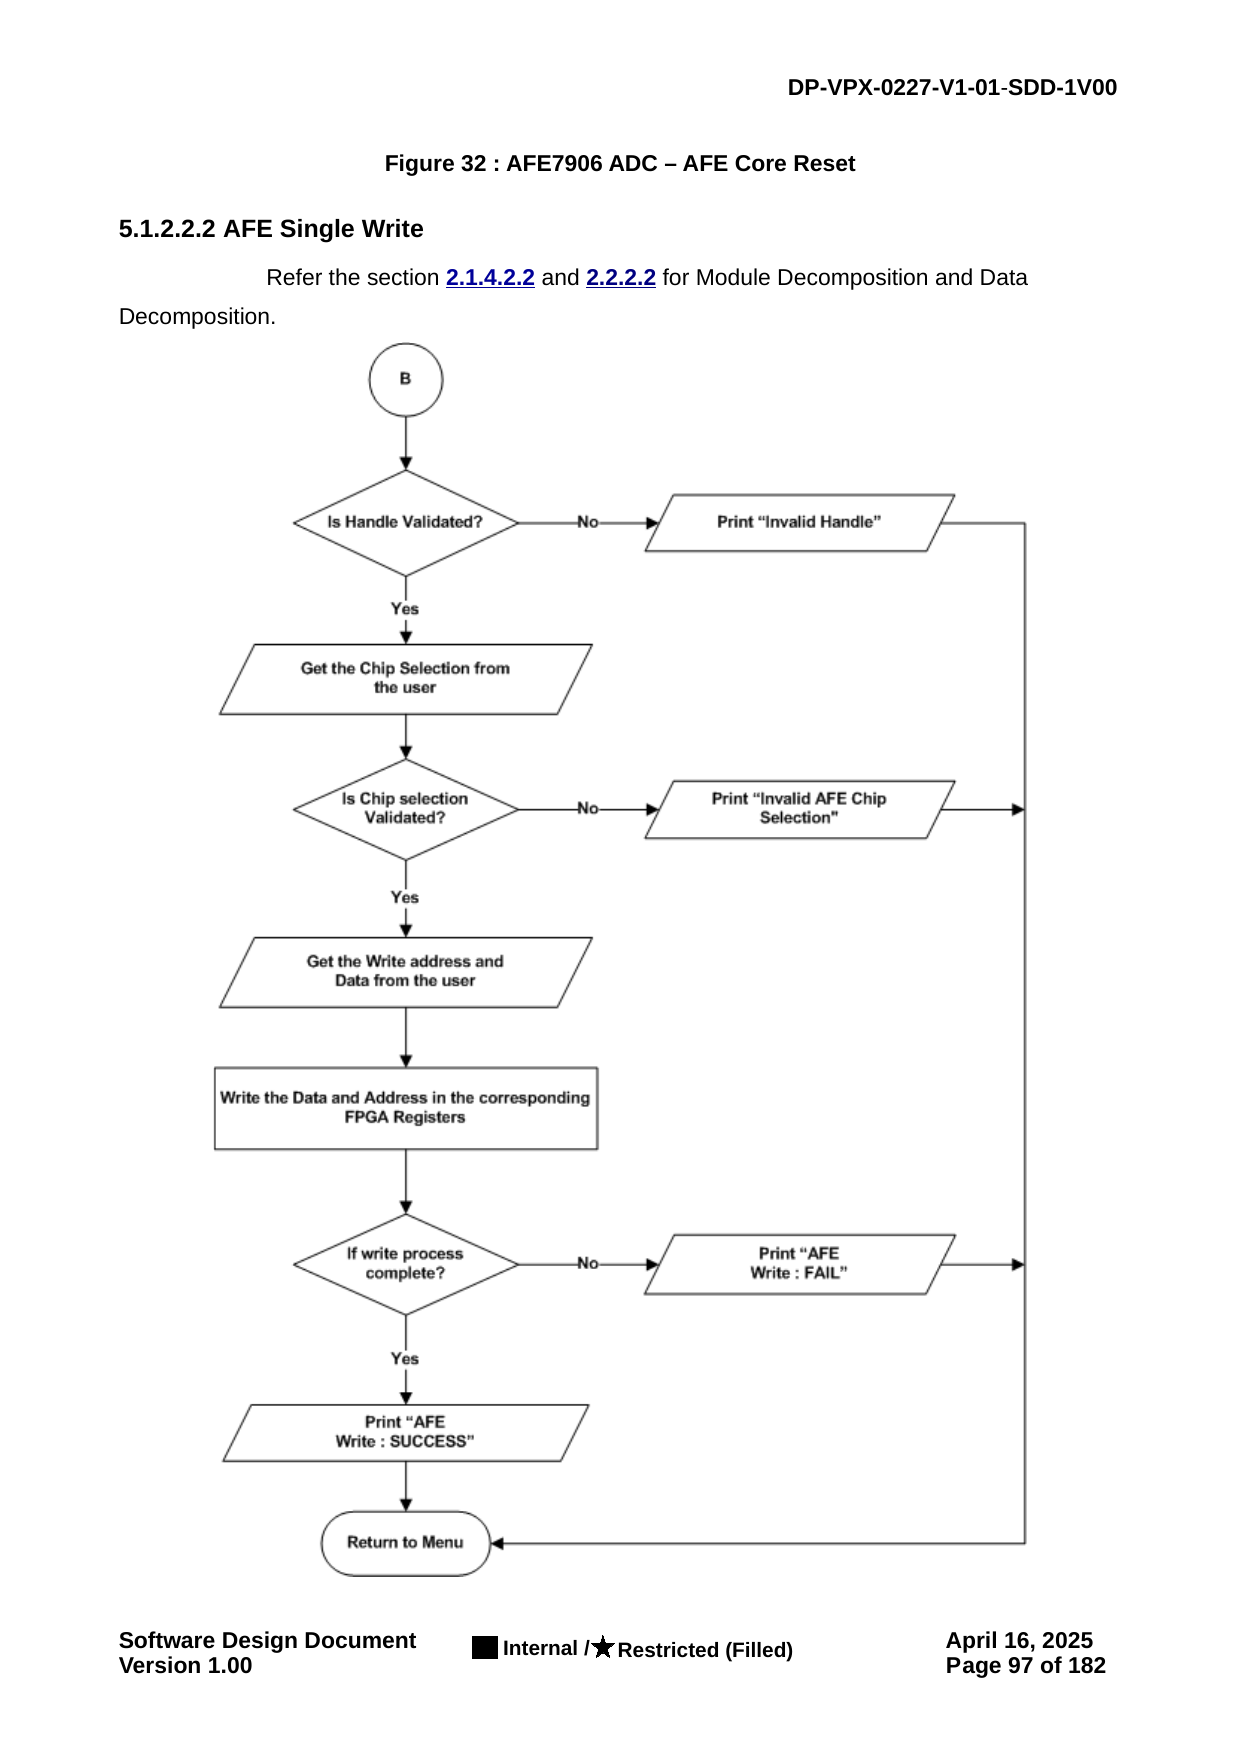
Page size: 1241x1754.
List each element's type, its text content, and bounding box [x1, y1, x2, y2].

text Refer the section 2.1.4.2.2 and 2.2.2.2 for Module Decomposition and Data Decomposition. [118, 264, 1122, 330]
picture [213, 342, 1027, 1577]
subtitle AFE Single Write [118, 214, 1122, 243]
text Figure 32 : AFE7906 ADC – AFE Core Reset [118, 150, 1122, 176]
